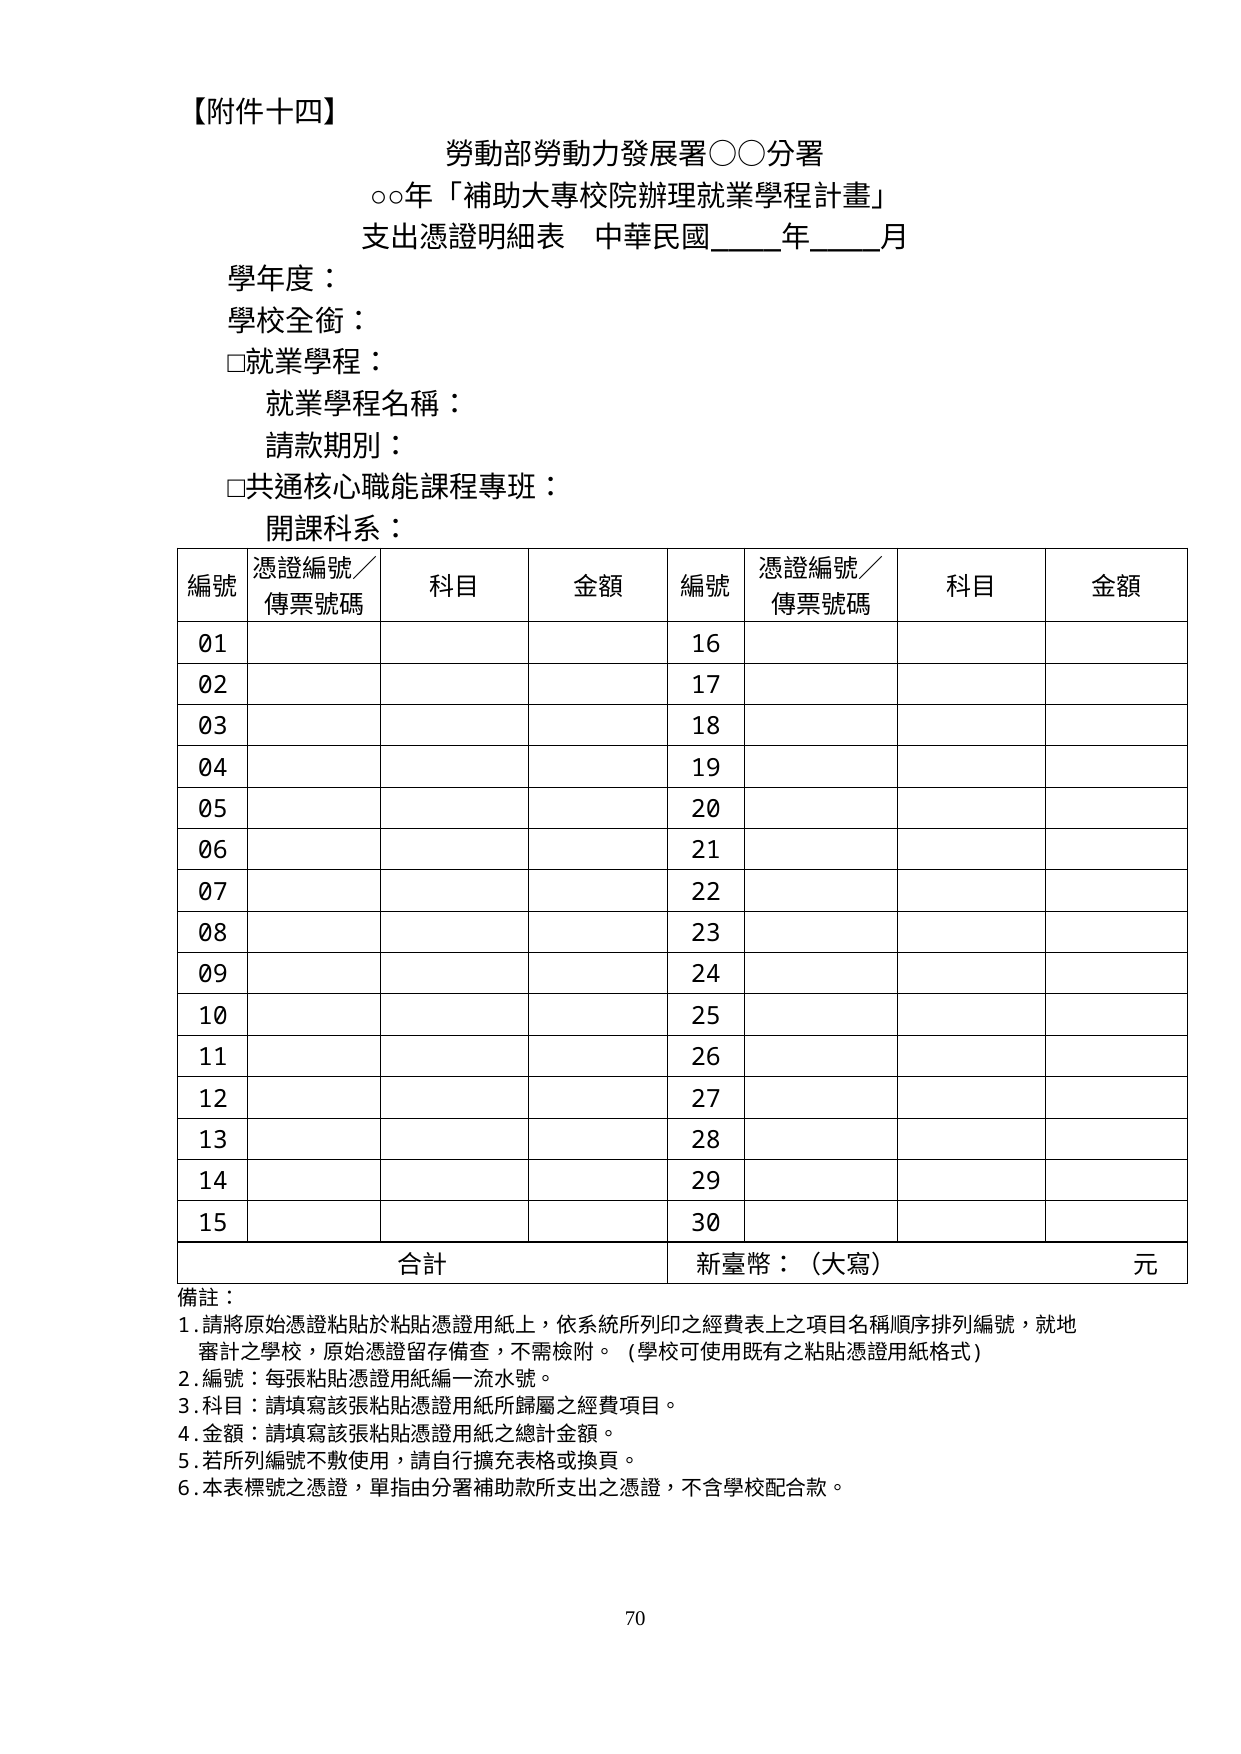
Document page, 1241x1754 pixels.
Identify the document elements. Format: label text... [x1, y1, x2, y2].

table_cell [529, 746, 667, 787]
text 【附件十四】 [177, 89, 1092, 131]
table_cell 09 [178, 953, 247, 993]
table_cell 30 [668, 1201, 744, 1241]
table_cell [898, 870, 1045, 911]
table_cell 01 [178, 622, 247, 662]
table_cell 05 [178, 788, 247, 828]
table_header 憑證編號／傳票號碼 [745, 549, 897, 621]
table_cell [381, 1160, 528, 1200]
table_cell [898, 1160, 1045, 1200]
table_cell [248, 622, 380, 662]
table_cell [745, 870, 897, 911]
table_cell [529, 788, 667, 828]
table_cell 25 [668, 994, 744, 1035]
table_cell [1046, 664, 1187, 704]
table_cell [745, 829, 897, 869]
table_header 編號 [668, 549, 744, 621]
table_cell [248, 829, 380, 869]
table_cell [529, 1201, 667, 1241]
table_cell [248, 912, 380, 952]
table_cell [745, 664, 897, 704]
table_cell [1046, 622, 1187, 662]
table_cell 29 [668, 1160, 744, 1200]
table_cell [529, 664, 667, 704]
table_cell [1046, 994, 1187, 1035]
table_cell [529, 994, 667, 1035]
table_cell [745, 622, 897, 662]
table_cell 24 [668, 953, 744, 993]
text 開課科系： [265, 506, 1092, 548]
text 學年度： [227, 256, 1092, 298]
table_cell [248, 746, 380, 787]
table_cell 11 [178, 1036, 247, 1076]
table_cell [381, 829, 528, 869]
text 就業學程名稱： [265, 381, 1092, 423]
table_cell 14 [178, 1160, 247, 1200]
table_cell [898, 746, 1045, 787]
table_cell [898, 664, 1045, 704]
table_cell [529, 1160, 667, 1200]
table_cell [248, 1201, 380, 1241]
table_cell [1046, 1119, 1187, 1159]
table_cell [248, 705, 380, 745]
table_cell [381, 705, 528, 745]
table_cell [381, 870, 528, 911]
text 5.若所列編號不敷使用，請自行擴充表格或換頁。 [177, 1446, 1092, 1473]
text 支出憑證明細表 中華民國____年____月 [177, 214, 1092, 256]
table_cell 28 [668, 1119, 744, 1159]
table_cell 23 [668, 912, 744, 952]
table_cell 22 [668, 870, 744, 911]
table_cell [1046, 746, 1187, 787]
text ○○年「補助大專校院辦理就業學程計畫」 [177, 173, 1092, 214]
table_cell [529, 870, 667, 911]
table_header 科目 [381, 549, 528, 621]
table_cell [898, 622, 1045, 662]
text 2.編號：每張粘貼憑證用紙編一流水號。 [177, 1365, 1092, 1392]
table_cell [381, 664, 528, 704]
table_cell 04 [178, 746, 247, 787]
text □就業學程： [227, 339, 1213, 381]
table_cell [381, 622, 528, 662]
table_cell [529, 622, 667, 662]
table_cell [529, 953, 667, 993]
table_cell 18 [668, 705, 744, 745]
table_cell [745, 1077, 897, 1117]
table_cell [381, 912, 528, 952]
table_cell [745, 705, 897, 745]
table_cell [529, 705, 667, 745]
table_cell 15 [178, 1201, 247, 1241]
table_header 金額 [529, 549, 667, 621]
table_cell 20 [668, 788, 744, 828]
table_cell [898, 1077, 1045, 1117]
table_cell [248, 994, 380, 1035]
table_cell [381, 746, 528, 787]
table_cell 10 [178, 994, 247, 1035]
table_cell [381, 1119, 528, 1159]
table_cell [898, 953, 1045, 993]
table_cell [898, 912, 1045, 952]
table_cell [248, 1036, 380, 1076]
table_cell [248, 1119, 380, 1159]
table_cell 12 [178, 1077, 247, 1117]
text 6.本表標號之憑證，單指由分署補助款所支出之憑證，不含學校配合款。 [177, 1473, 1092, 1501]
text 1.請將原始憑證粘貼於粘貼憑證用紙上，依系統所列印之經費表上之項目名稱順序排列編號，就地審計之學校，原始憑證留存備查，不需檢附。 (學校可使用既有之粘貼憑證用紙格式) [177, 1311, 1092, 1365]
text 備註： [177, 1284, 1092, 1311]
table_header 編號 [178, 549, 247, 621]
table_cell [1046, 912, 1187, 952]
table_cell [898, 994, 1045, 1035]
table_cell 26 [668, 1036, 744, 1076]
table_cell 19 [668, 746, 744, 787]
table_cell [248, 664, 380, 704]
table_cell [381, 1201, 528, 1241]
table_cell 08 [178, 912, 247, 952]
table_cell 27 [668, 1077, 744, 1117]
table_cell [381, 1077, 528, 1117]
table_cell [1046, 870, 1187, 911]
table_cell [248, 1077, 380, 1117]
table_cell [745, 1119, 897, 1159]
table_cell [248, 1160, 380, 1200]
table_cell [745, 953, 897, 993]
table_header 金額 [1046, 549, 1187, 621]
table_cell [745, 1201, 897, 1241]
table_header 科目 [898, 549, 1045, 621]
table_cell [898, 1201, 1045, 1241]
table_cell 合計 [178, 1243, 667, 1283]
table_cell 03 [178, 705, 247, 745]
table_cell [529, 1119, 667, 1159]
table_cell 16 [668, 622, 744, 662]
table_cell [745, 1036, 897, 1076]
table_cell 02 [178, 664, 247, 704]
table_cell [381, 994, 528, 1035]
table_cell [898, 1036, 1045, 1076]
text 3.科目：請填寫該張粘貼憑證用紙所歸屬之經費項目。 [177, 1392, 1092, 1419]
table_cell [1046, 953, 1187, 993]
table_cell [248, 953, 380, 993]
text 4.金額：請填寫該張粘貼憑證用紙之總計金額。 [177, 1419, 1092, 1446]
text 學校全銜： [227, 298, 1092, 339]
table_cell [1046, 1077, 1187, 1117]
table_cell [745, 912, 897, 952]
table_cell [1046, 1036, 1187, 1076]
table_cell [529, 1077, 667, 1117]
table_cell [898, 788, 1045, 828]
table_cell [1046, 1160, 1187, 1200]
table_cell [745, 788, 897, 828]
text 勞動部勞動力發展署○○分署 [177, 131, 1092, 173]
table_cell [381, 953, 528, 993]
table_cell 07 [178, 870, 247, 911]
table_cell [745, 994, 897, 1035]
table_cell [529, 1036, 667, 1076]
text □共通核心職能課程專班： [227, 464, 1213, 506]
table_cell [1046, 705, 1187, 745]
table_cell [1046, 788, 1187, 828]
table_cell 21 [668, 829, 744, 869]
table_cell [529, 912, 667, 952]
table_cell [381, 1036, 528, 1076]
table_cell [745, 1160, 897, 1200]
table_cell 新臺幣：（大寫） 元 [668, 1243, 1187, 1283]
table_cell [1046, 1201, 1187, 1241]
table_cell [898, 705, 1045, 745]
table_cell [529, 829, 667, 869]
table_cell [248, 870, 380, 911]
text 請款期別： [265, 423, 1092, 464]
table_cell 17 [668, 664, 744, 704]
table_cell [898, 1119, 1045, 1159]
table_cell 13 [178, 1119, 247, 1159]
table_header 憑證編號／傳票號碼 [248, 549, 380, 621]
table_cell [898, 829, 1045, 869]
table_cell [248, 788, 380, 828]
table_cell [745, 746, 897, 787]
table_cell 06 [178, 829, 247, 869]
table_cell [381, 788, 528, 828]
table_cell [1046, 829, 1187, 869]
